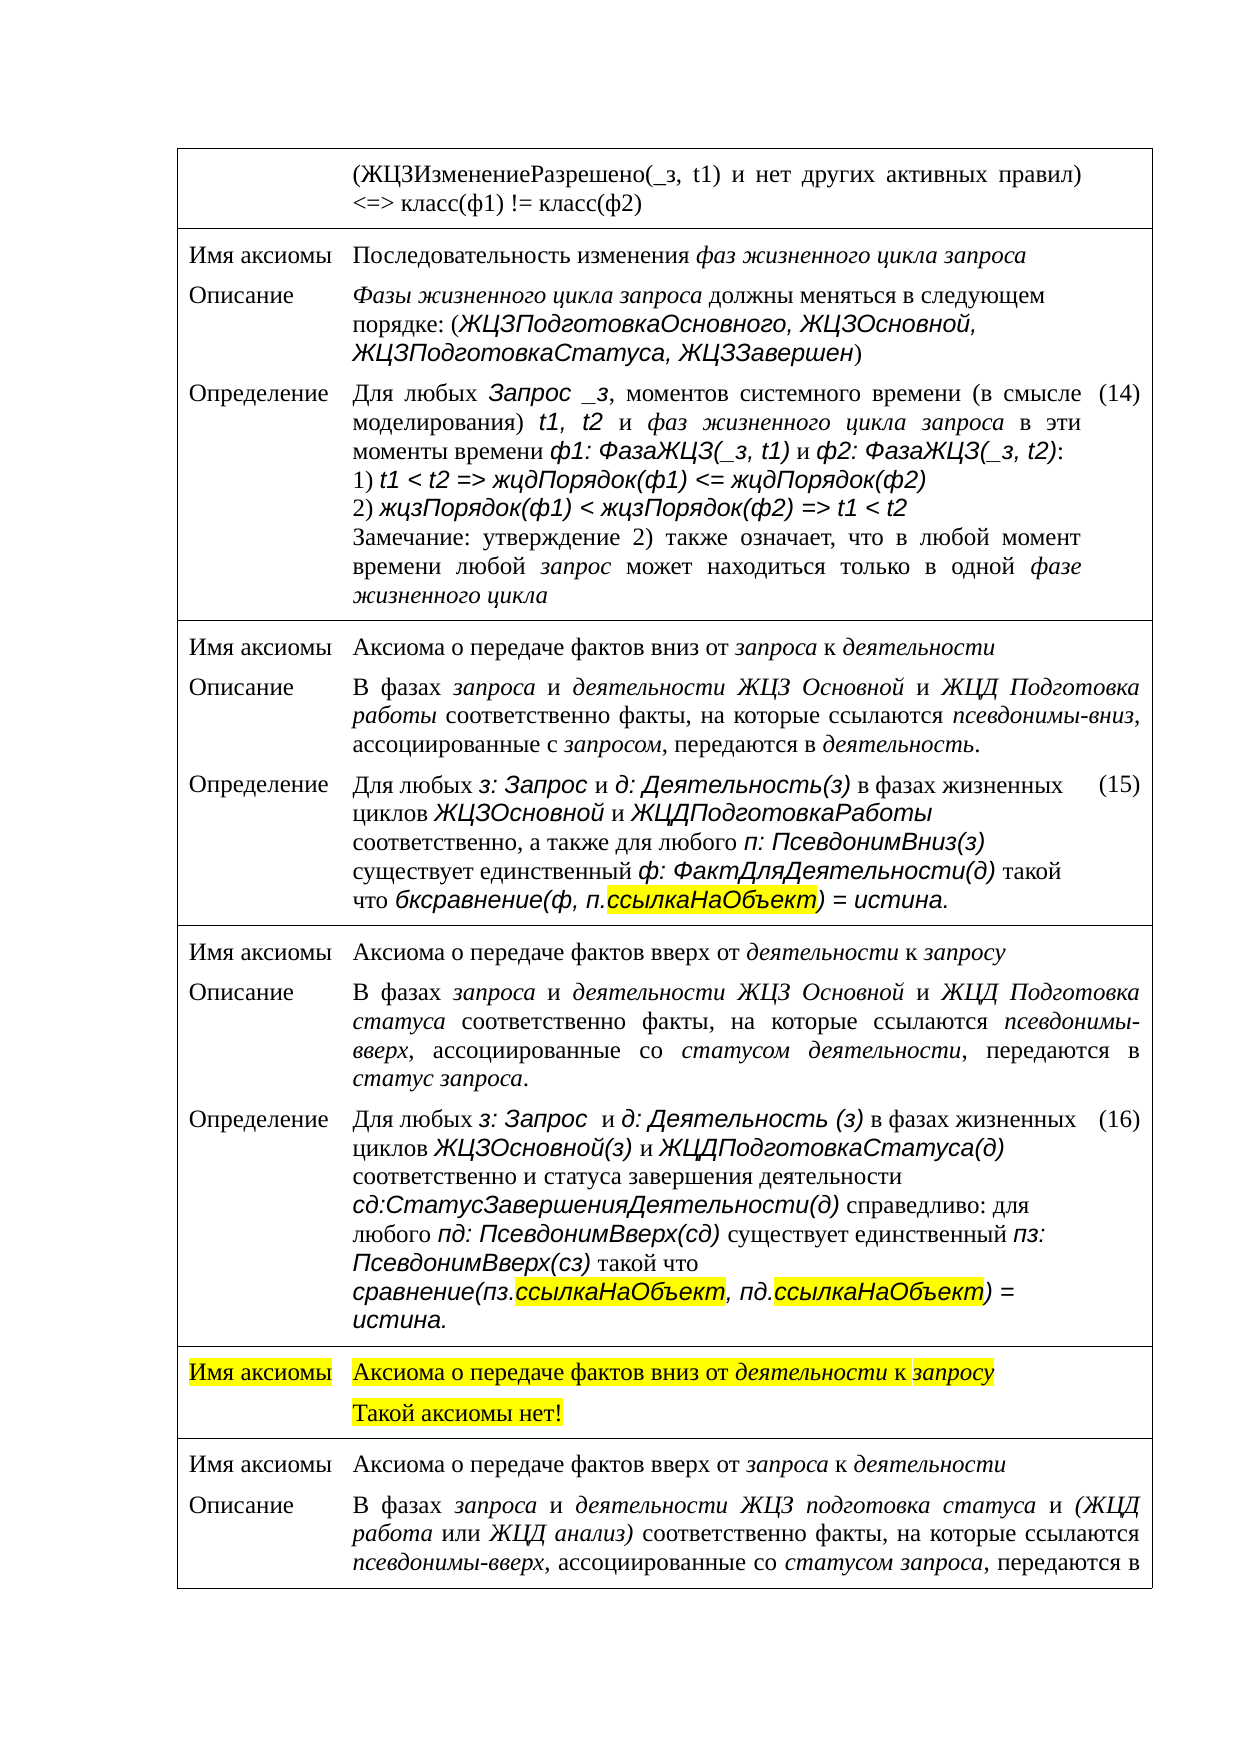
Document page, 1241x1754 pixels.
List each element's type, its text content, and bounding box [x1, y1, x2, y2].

table_cell Такой аксиомы нет! [346, 1392, 1146, 1432]
table_cell (15) [1087, 764, 1146, 919]
table_header Имя аксиомы [183, 626, 346, 666]
table_cell [178, 1347, 1152, 1438]
table_header Имя аксиомы [183, 1352, 346, 1392]
table_cell Описание [183, 1484, 346, 1582]
table_cell [178, 621, 1152, 925]
table_cell В фазах запроса и деятельности ЖЦЗ Основной и ЖЦД Подготовка статуса соответственно факты, на которые ссылаются псевдонимы-вверх, ассоциированные со статусом деятельности, передаются в статус запроса. [346, 971, 1146, 1098]
table_cell [178, 1439, 1152, 1587]
table_header Имя аксиомы [183, 234, 346, 274]
table_cell Описание [183, 971, 346, 1098]
table_cell [183, 1392, 346, 1432]
table_header Аксиома о передаче фактов вверх от деятельности к запросу [346, 931, 1146, 971]
table_cell (16) [1087, 1098, 1146, 1340]
table_cell Описание [183, 666, 346, 764]
table_header Последовательность изменения фаз жизненного цикла запроса [346, 234, 1146, 274]
table_cell [1088, 154, 1146, 222]
table_cell [178, 926, 1152, 1346]
table_cell Для любых з: Запрос и д: Деятельность(з) в фазах жизненных циклов ЖЦЗОсновной и ЖЦДПодготовкаРаботы соответственно, а также для любого п: ПсевдонимВниз(з) существует единственный ф: ФактДляДеятельности(д) такой что бксравнение(ф, п.ссылкаНаОбъект) = истина. [346, 764, 1087, 919]
table_cell Определение [183, 1098, 346, 1340]
table_header Аксиома о передаче фактов вниз от деятельности к запросу [346, 1352, 1146, 1392]
table_header Аксиома о передаче фактов вверх от запроса к деятельности [346, 1444, 1146, 1484]
table_cell В фазах запроса и деятельности ЖЦЗ Основной и ЖЦД Подготовка работы соответственно факты, на которые ссылаются псевдонимы-вниз, ассоциированные с запросом, передаются в деятельность. [346, 666, 1146, 764]
table_cell (ЖЦЗИзменениеРазрешено(_з, t1) и нет других активных правил) <=> класс(ф1) != класс(ф2) [346, 154, 1088, 222]
table_cell В фазах запроса и деятельности ЖЦЗ подготовка статуса и (ЖЦД работа или ЖЦД анализ) соответственно факты, на которые ссылаются псевдонимы-вверх, ассоциированные со статусом запроса, передаются в [346, 1484, 1146, 1582]
table_cell Фазы жизненного цикла запроса должны меняться в следующем порядке: (ЖЦЗПодготовкаОсновного, ЖЦЗОсновной, ЖЦЗПодготовкаСтатуса, ЖЦЗЗавершен) [346, 274, 1146, 372]
table_header Имя аксиомы [183, 1444, 346, 1484]
table_cell [183, 154, 346, 222]
table_cell Для любых Запрос _з, моментов системного времени (в смысле моделирования) t1, t2 и фаз жизненного цикла запроса в эти моменты времени ф1: ФазаЖЦЗ(_з, t1) и ф2: ФазаЖЦЗ(_з, t2): 1) t1 < t2 => жцдПорядок(ф1) <= жцдПорядок(ф2) 2) жцзПорядок(ф1) < жцзПорядок(ф2) => t1 < t2 Замечание: утверждение 2) также означает, что в любой момент времени любой запрос может находиться только в одной фазе жизненного цикла [346, 372, 1087, 614]
table_cell [178, 149, 1152, 228]
table_cell Определение [183, 764, 346, 919]
table_cell [178, 229, 1152, 620]
table_cell Описание [183, 274, 346, 372]
table_header Имя аксиомы [183, 931, 346, 971]
table_cell (14) [1087, 372, 1146, 614]
table_cell Для любых з: Запрос и д: Деятельность (з) в фазах жизненных циклов ЖЦЗОсновной(з) и ЖЦДПодготовкаСтатуса(д) соответственно и статуса завершения деятельности сд:СтатусЗавершенияДеятельности(д) справедливо: для любого пд: ПсевдонимВверх(сд) существует единственный пз: ПсевдонимВверх(сз) такой что сравнение(пз.ссылкаНаОбъект, пд.ссылкаНаОбъект) = истина. [346, 1098, 1087, 1340]
table_cell Определение [183, 372, 346, 614]
table_header Аксиома о передаче фактов вниз от запроса к деятельности [346, 626, 1146, 666]
